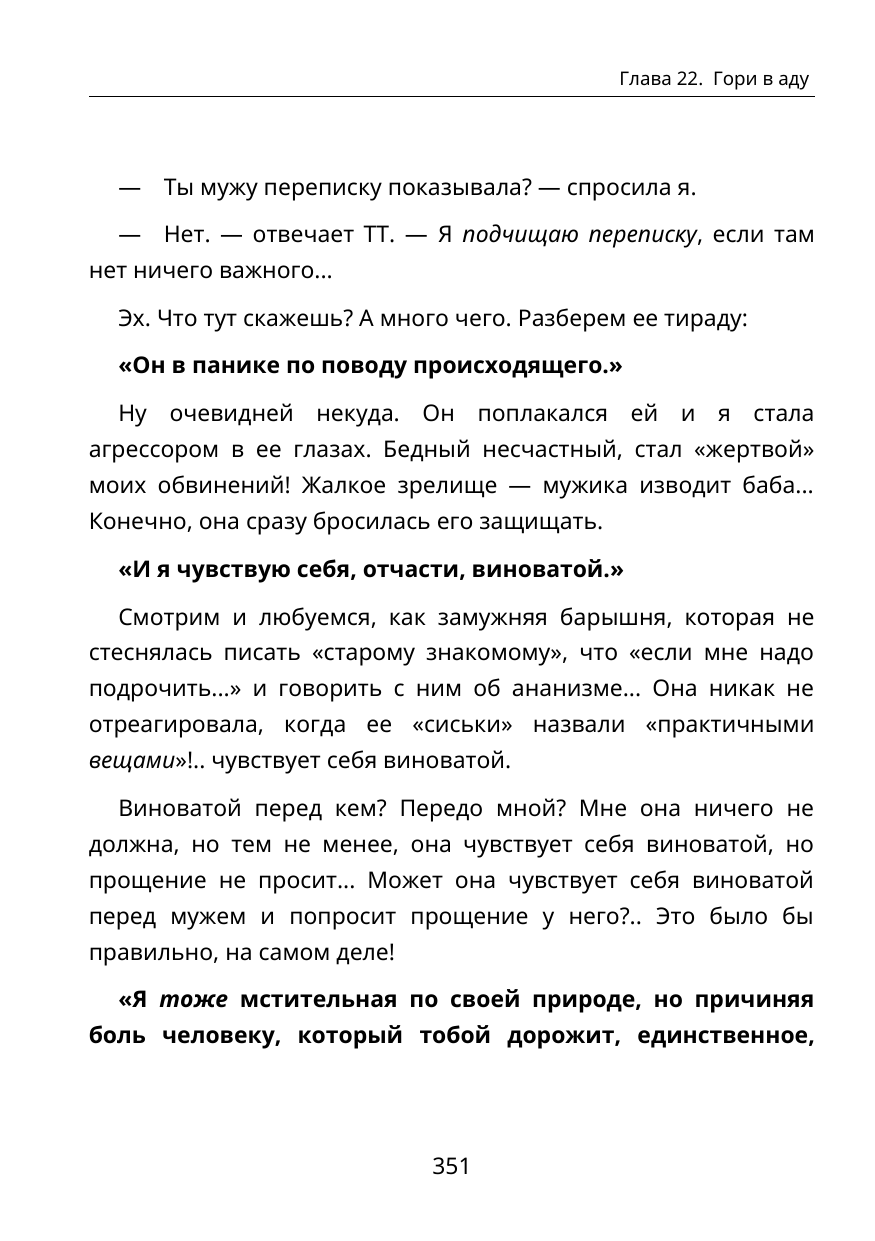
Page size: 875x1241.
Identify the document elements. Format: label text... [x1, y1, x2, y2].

text «Я тоже мстительная по своей природе, но причиняя боль человеку, который тобой дорожит, единственное, [88, 983, 815, 1051]
text «И я чувствую себя, отчасти, виноватой.» [88, 553, 815, 584]
text Ну очевидней некуда. Он поплакался ей и я стала агрессором в ее глазах. Бедный несчастный, стал «жертвой» моих обвинений! Жалкое зрелище — мужика изводит баба... Конечно, она сразу бросилась его защищать. [88, 397, 815, 536]
text «Он в панике по поводу происходящего.» [88, 349, 815, 381]
text Виноватой перед кем? Передо мной? Мне она ничего не должна, но тем не менее, она чувствует себя виноватой, но прощение не просит... Может она чувствует себя виноватой перед мужем и попросит прощение у него?.. Это было бы правильно, на самом деле! [88, 792, 815, 967]
text Смотрим и любуемся, как замужняя барышня, которая не стеснялась писать «старому знакомому», что «если мне надо подрочить...» и говорить с ним об ананизме... Она никак не отреагировала, когда ее «сиськи» назвали «практичными вещами»!.. чувствует себя виноватой. [88, 600, 815, 775]
text Эх. Что тут скажешь? А много чего. Разберем ее тираду: [88, 302, 815, 333]
list Нет. — отвечает ТТ. — Я подчищаю переписку, если там нет ничего важного... [88, 218, 815, 285]
list Ты мужу переписку показывала? — спросила я. [88, 170, 815, 202]
